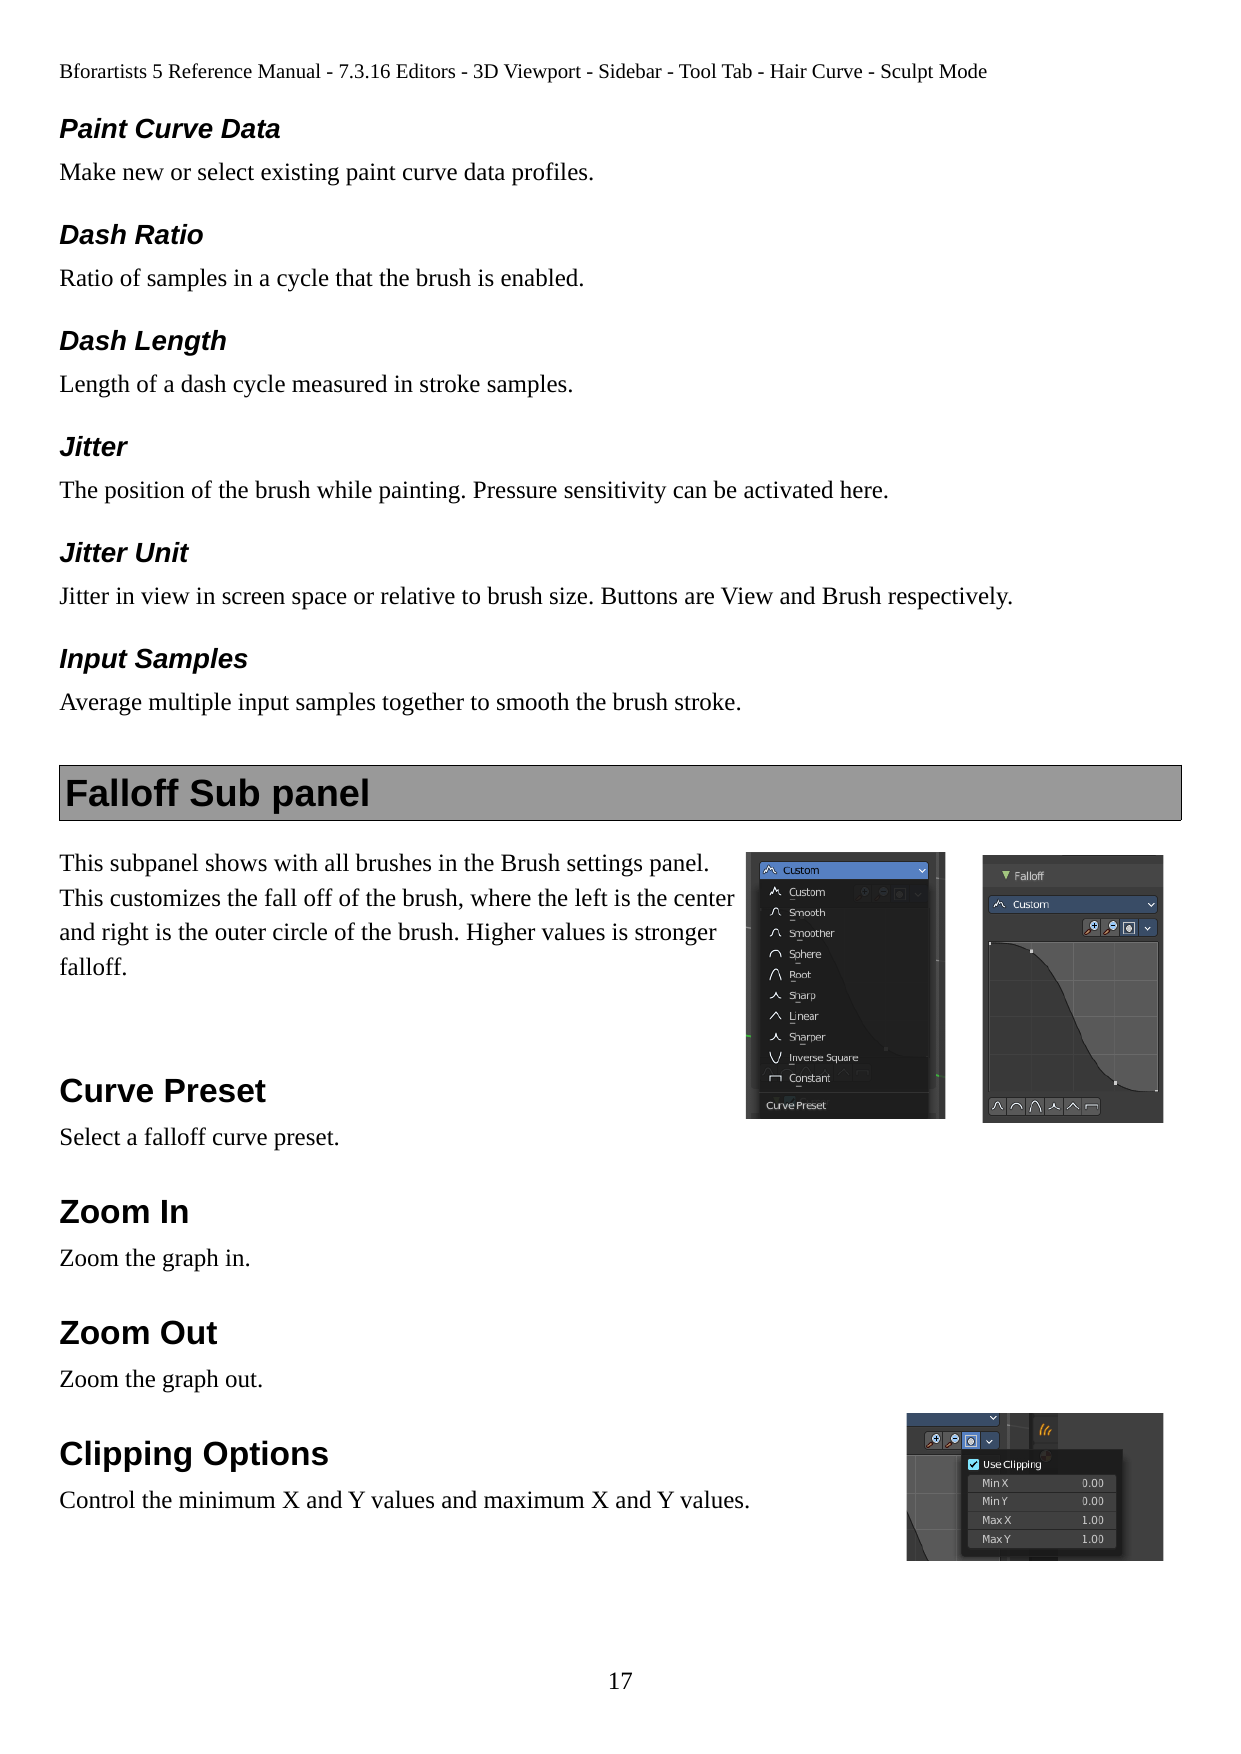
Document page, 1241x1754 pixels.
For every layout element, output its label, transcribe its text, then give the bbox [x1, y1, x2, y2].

subtitle Curve Preset [59, 1071, 745, 1109]
text The position of the brush while painting. Pressure sensitivity can be activated here. [59, 475, 1181, 503]
subtitle [946, 1071, 982, 1109]
picture [906, 1413, 1164, 1561]
subtitle Dash Ratio [59, 218, 1181, 250]
text Control the minimum X and Y values and maximum X and Y values. [59, 1485, 906, 1514]
text Select a falloff curve preset. [59, 1122, 1181, 1151]
table_header Falloff Sub panel [60, 766, 1181, 820]
subtitle Jitter Unit [59, 536, 1181, 568]
text Average multiple input samples together to smooth the brush stroke. [59, 687, 1181, 715]
text This subpanel shows with all brushes in the Brush settings panel. This customizes the fall off of the brush, where the left is the center and right is the outer circle of the brush. Higher values is stronger falloff. [59, 848, 1181, 981]
subtitle [1164, 1071, 1181, 1109]
subtitle Jitter [59, 430, 1181, 462]
subtitle Clipping Options [59, 1434, 906, 1473]
subtitle Input Samples [59, 642, 1181, 674]
subtitle [1164, 1434, 1181, 1473]
text Length of a dash cycle measured in stroke samples. [59, 369, 1181, 398]
subtitle Zoom Out [59, 1313, 1181, 1352]
subtitle Paint Curve Data [59, 113, 1181, 144]
text Ratio of samples in a cycle that the brush is enabled. [59, 263, 1181, 292]
text Zoom the graph out. [59, 1364, 1181, 1393]
text Make new or select existing paint curve data profiles. [59, 157, 1181, 186]
picture [982, 855, 1164, 1123]
text Zoom the graph in. [59, 1243, 1181, 1272]
text Jitter in view in screen space or relative to brush size. Buttons are View and Brush respectively. [59, 581, 1181, 609]
picture [745, 852, 946, 1119]
subtitle Dash Length [59, 324, 1181, 356]
subtitle Zoom In [59, 1192, 1181, 1231]
